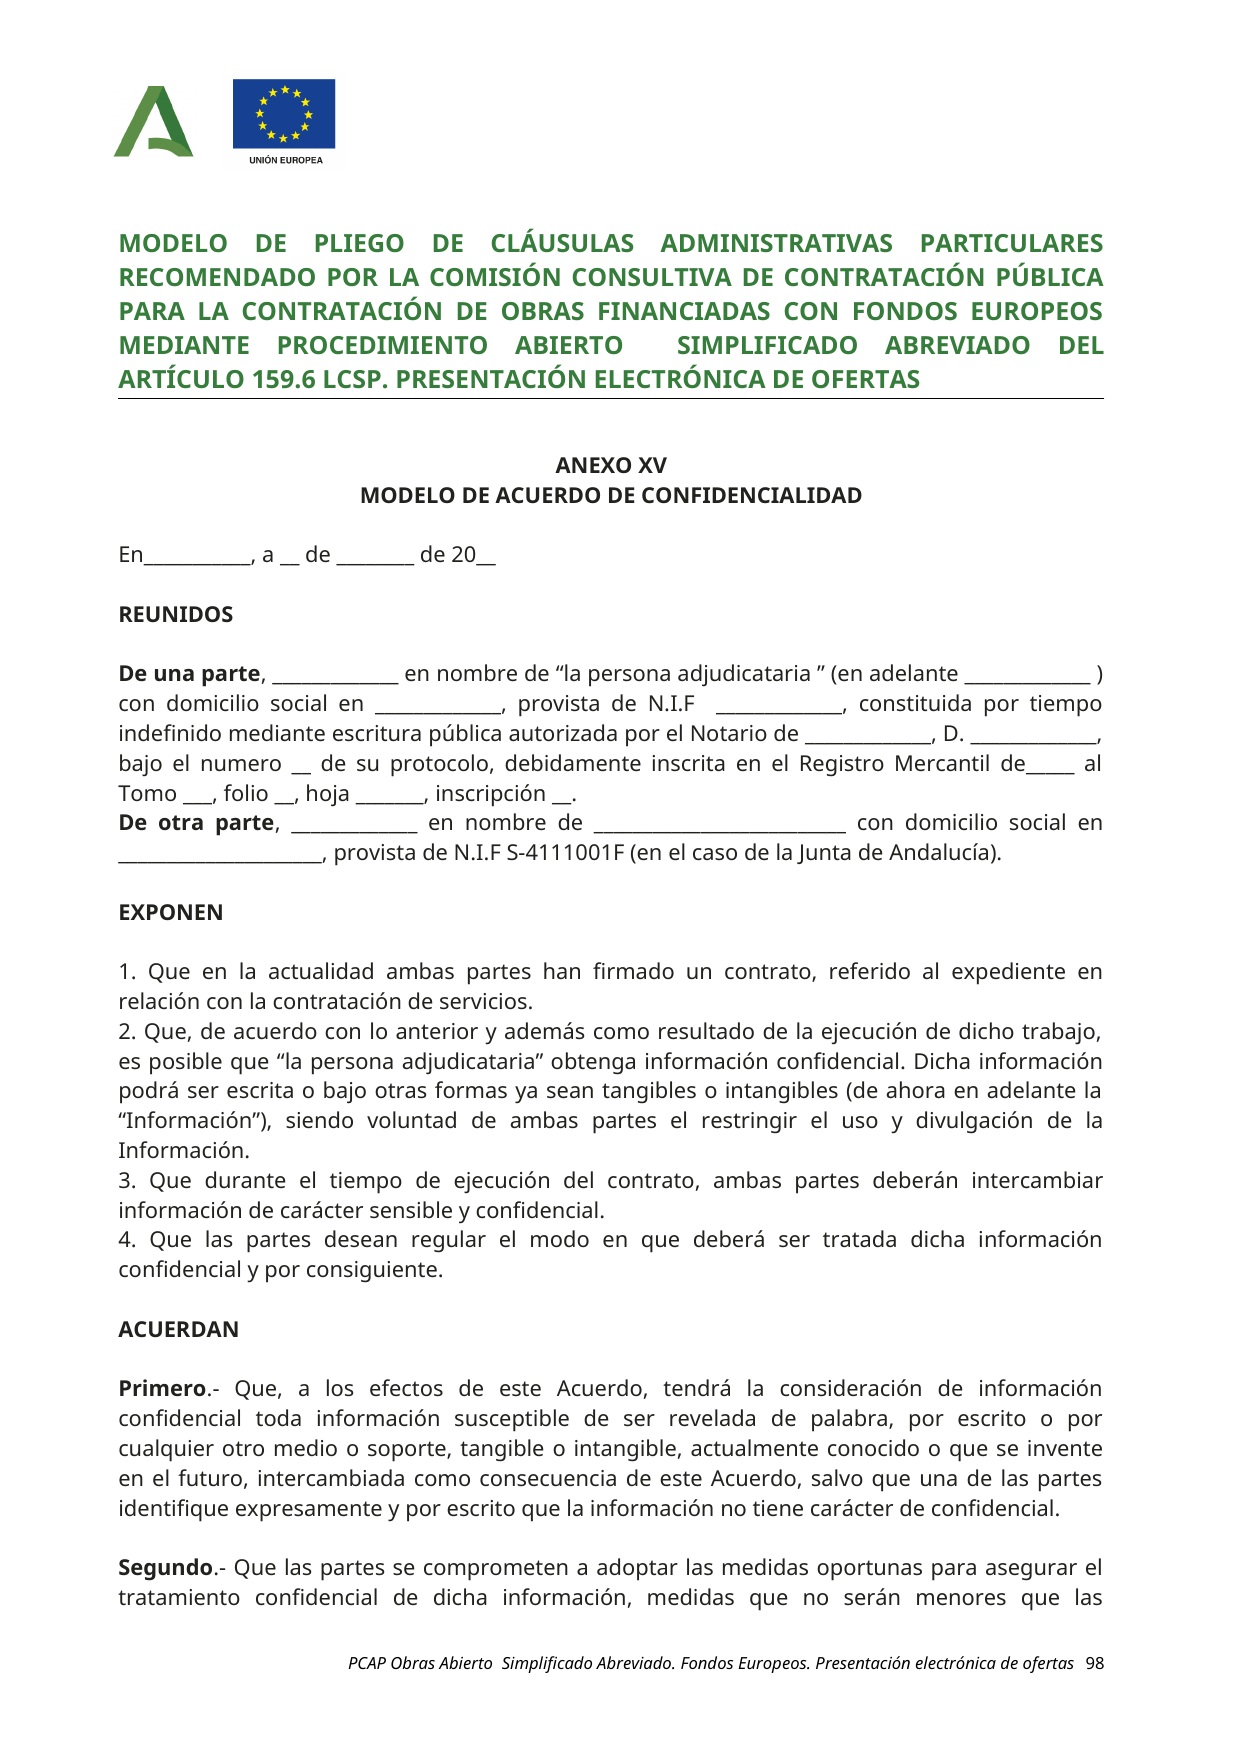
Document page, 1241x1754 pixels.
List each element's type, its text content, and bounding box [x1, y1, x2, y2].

text ANEXO XV [118, 450, 1104, 479]
text REUNIDOS [118, 599, 1104, 628]
picture [221, 73, 347, 171]
text Segundo.- Que las partes se comprometen a adoptar las medidas oportunas para asegurar el tratamiento confidencial de dicha información, medidas que no serán menores que las [118, 1552, 1104, 1612]
text De otra parte, _____________ en nombre de __________________________ con domicilio social en _____________________, provista de N.I.F S-4111001F (en el caso de la Junta de Andalucía). [118, 807, 1104, 867]
text ACUERDAN [118, 1314, 1104, 1343]
picture [109, 81, 198, 161]
text MODELO DE ACUERDO DE CONFIDENCIALIDAD [118, 479, 1104, 509]
subtitle MODELO DE PLIEGO DE CLÁUSULAS ADMINISTRATIVAS PARTICULARES RECOMENDADO POR LA COMISIÓN CONSULTIVA DE CONTRATACIÓN PÚBLICA PARA LA CONTRATACIÓN DE OBRAS FINANCIADAS CON FONDOS EUROPEOS MEDIANTE PROCEDIMIENTO ABIERTO SIMPLIFICADO ABREVIADO DEL ARTÍCULO 159.6 LCSP. PRESENTACIÓN ELECTRÓNICA DE OFERTAS [118, 225, 1104, 398]
text Primero.- Que, a los efectos de este Acuerdo, tendrá la consideración de información confidencial toda información susceptible de ser revelada de palabra, por escrito o por cualquier otro medio o soporte, tangible o intangible, actualmente conocido o que se invente en el futuro, intercambiada como consecuencia de este Acuerdo, salvo que una de las partes identifique expresamente y por escrito que la información no tiene carácter de confidencial. [118, 1373, 1104, 1522]
text 2. Que, de acuerdo con lo anterior y además como resultado de la ejecución de dicho trabajo, es posible que “la persona adjudicataria” obtenga información confidencial. Dicha información podrá ser escrita o bajo otras formas ya sean tangibles o intangibles (de ahora en adelante la “Información”), siendo voluntad de ambas partes el restringir el uso y divulgación de la Información. [118, 1016, 1104, 1165]
text 4. Que las partes desean regular el modo en que deberá ser tratada dicha información confidencial y por consiguiente. [118, 1224, 1104, 1284]
text EXPONEN [118, 897, 1104, 926]
text De una parte, _____________ en nombre de “la persona adjudicataria ” (en adelante _____________ ) con domicilio social en _____________, provista de N.I.F _____________, constituida por tiempo indefinido mediante escritura pública autorizada por el Notario de _____________, D. _____________, bajo el numero __ de su protocolo, debidamente inscrita en el Registro Mercantil de_____ al Tomo ___, folio __, hoja _______, inscripción __. [118, 658, 1104, 807]
text 3. Que durante el tiempo de ejecución del contrato, ambas partes deberán intercambiar información de carácter sensible y confidencial. [118, 1165, 1104, 1224]
text En___________, a __ de ________ de 20__ [118, 539, 1104, 569]
text 1. Que en la actualidad ambas partes han firmado un contrato, referido al expediente en relación con la contratación de servicios. [118, 956, 1104, 1016]
